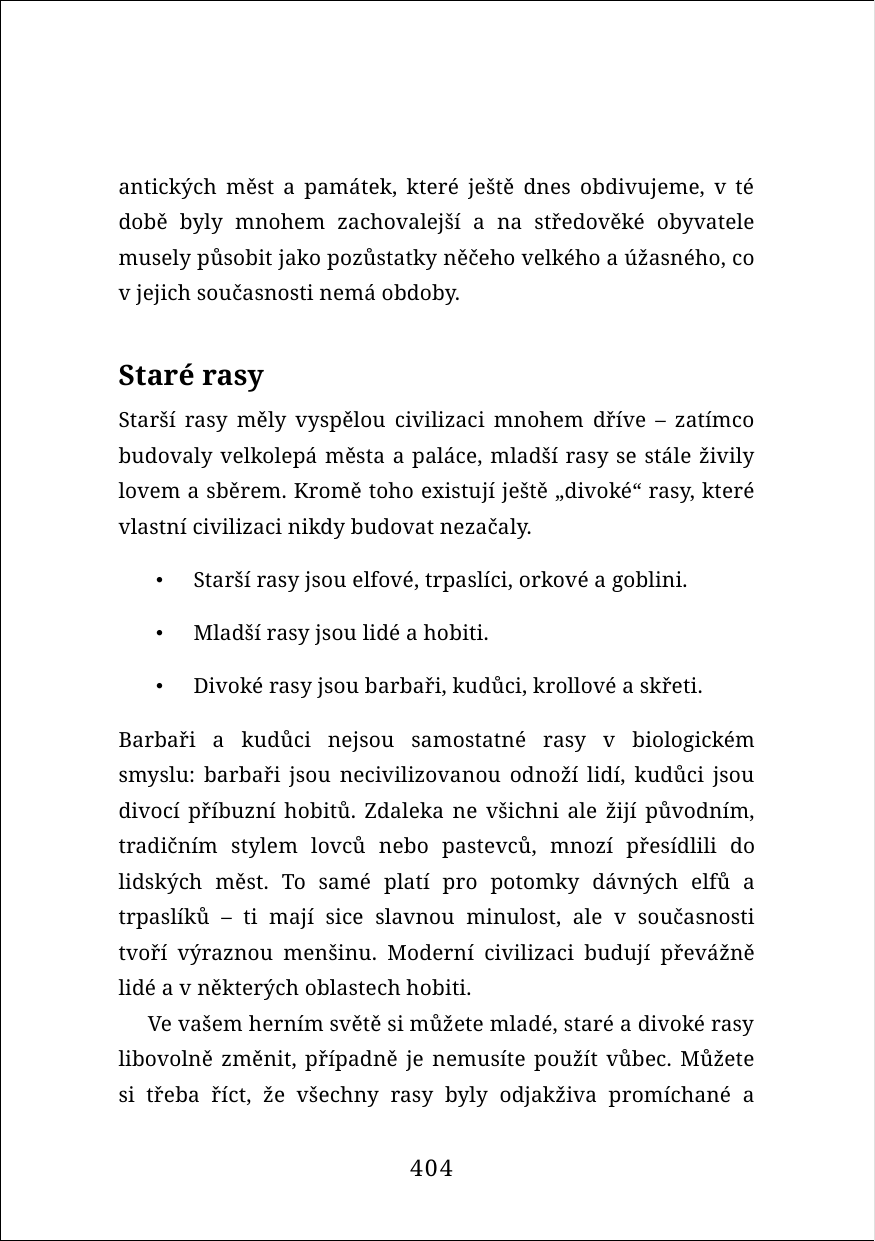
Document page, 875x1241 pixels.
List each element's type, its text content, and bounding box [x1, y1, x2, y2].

text Starší rasy měly vyspělou civilizaci mnohem dříve – zatímco budovaly velkolepá města a paláce, mladší rasy se stále živily lovem a sběrem. Kromě toho existují ještě „divoké“ rasy, které vlastní civilizaci nikdy budovat nezačaly. [118, 405, 756, 540]
list Divoké rasy jsou barbaři, kudůci, krollové a skřeti. [156, 672, 756, 700]
list Mladší rasy jsou lidé a hobiti. [156, 618, 756, 647]
subtitle Staré rasy [118, 355, 756, 393]
text Barbaři a kudůci nejsou samostatné rasy v biologickém smyslu: barbaři jsou necivilizovanou odnoží lidí, kudůci jsou divocí příbuzní hobitů. Zdaleka ne všichni ale žijí původním, tradičním stylem lovců nebo pastevců, mnozí přesídlili do lidských měst. To samé platí pro potomky dávných elfů a trpaslíků – ti mají sice slavnou minulost, ale v současnosti tvoří výraznou menšinu. Moderní civilizaci budují převážně lidé a v některých oblastech hobiti. Ve vašem herním světě si můžete mladé, staré a divoké rasy libovolně změnit, případně je nemusíte použít vůbec. Můžete si třeba říct, že všechny rasy byly odjakživa promíchané a [118, 725, 756, 1108]
text antických měst a památek, které ještě dnes obdivujeme, v té době byly mnohem zachovalejší a na středověké obyvatele musely působit jako pozůstatky něčeho velkého a úžasného, co v jejich současnosti nemá obdoby. [118, 172, 756, 307]
list Starší rasy jsou elfové, trpaslíci, orkové a goblini. [156, 565, 756, 593]
